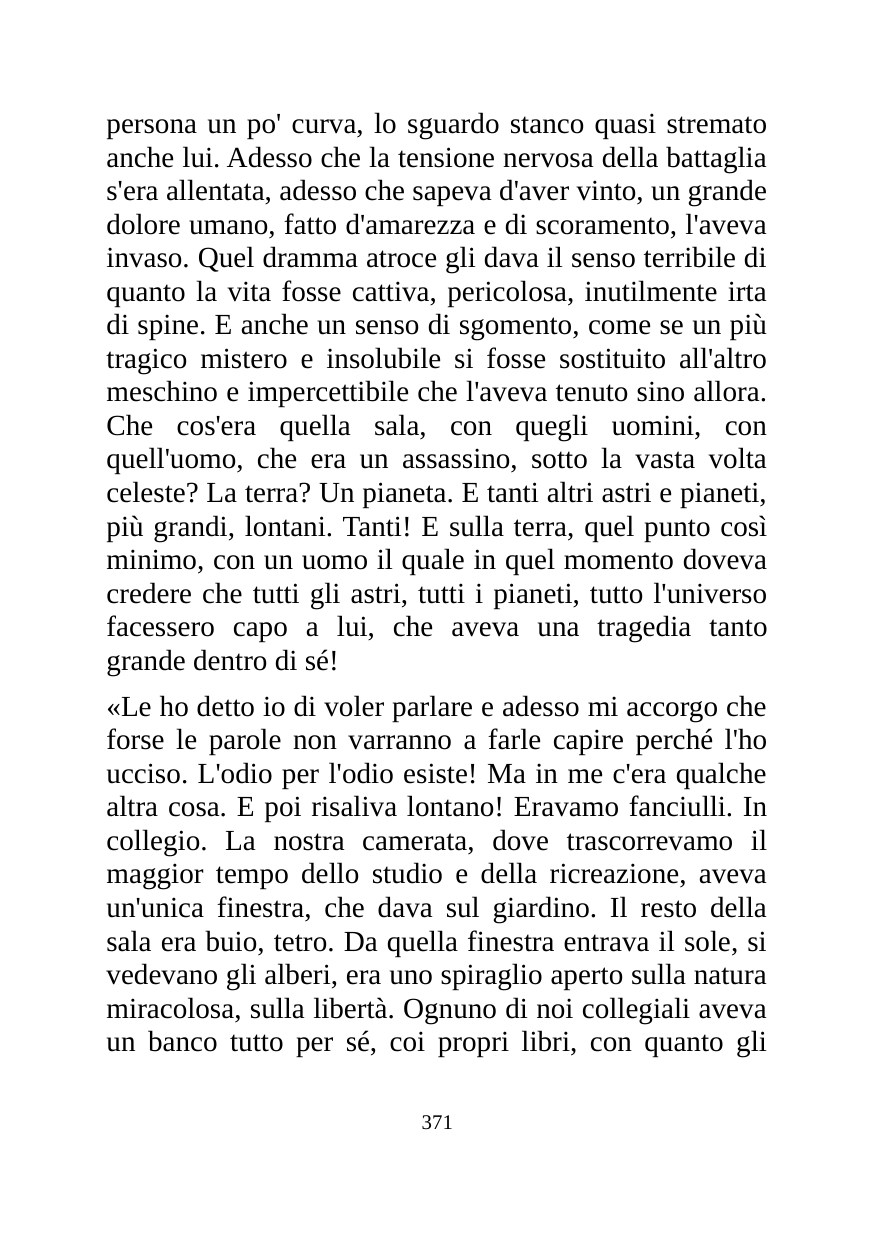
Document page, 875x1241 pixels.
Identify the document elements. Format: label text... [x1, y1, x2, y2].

text persona un po' curva, lo sguardo stanco quasi stremato anche lui. Adesso che la tensione nervosa della battaglia s'era allentata, adesso che sapeva d'aver vinto, un grande dolore umano, fatto d'amarezza e di scoramento, l'aveva invaso. Quel dramma atroce gli dava il senso terribile di quanto la vita fosse cattiva, pericolosa, inutilmente irta di spine. E anche un senso di sgomento, come se un più tragico mistero e insolubile si fosse sostituito all'altro meschino e impercettibile che l'aveva tenuto sino allora. Che cos'era quella sala, con quegli uomini, con quell'uomo, che era un assassino, sotto la vasta volta celeste? La terra? Un pianeta. E tanti altri astri e pianeti, più grandi, lontani. Tanti! E sulla terra, quel punto così minimo, con un uomo il quale in quel momento doveva credere che tutti gli astri, tutti i pianeti, tutto l'universo facessero capo a lui, che aveva una tragedia tanto grande dentro di sé! [106, 106, 768, 676]
text «Le ho detto io di voler parlare e adesso mi accorgo che forse le parole non varranno a farle capire perché l'ho ucciso. L'odio per l'odio esiste! Ma in me c'era qualche altra cosa. E poi risaliva lontano! Eravamo fanciulli. In collegio. La nostra camerata, dove trascorrevamo il maggior tempo dello studio e della ricreazione, aveva un'unica finestra, che dava sul giardino. Il resto della sala era buio, tetro. Da quella finestra entrava il sole, si vedevano gli alberi, era uno spiraglio aperto sulla natura miracolosa, sulla libertà. Ognuno di noi collegiali aveva un banco tutto per sé, coi propri libri, con quanto gli [106, 689, 768, 1058]
